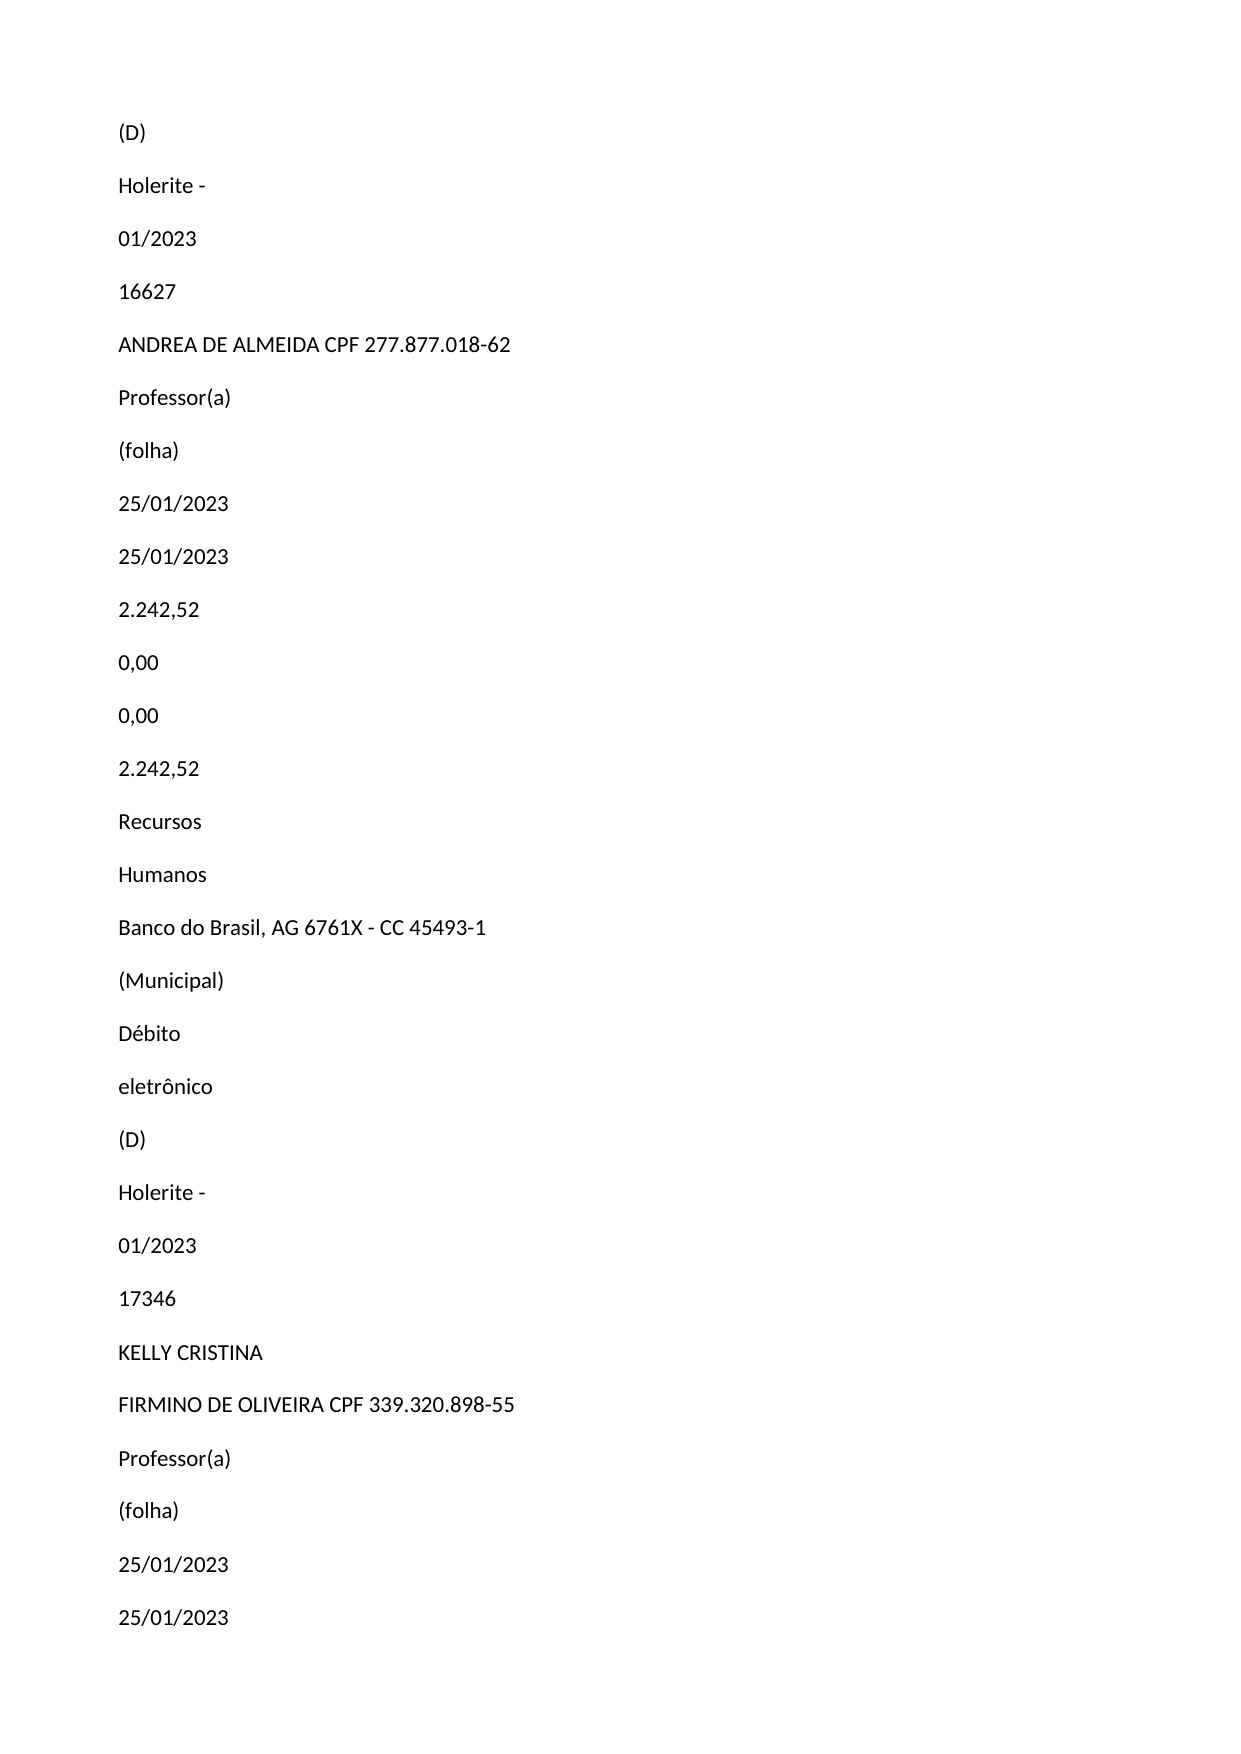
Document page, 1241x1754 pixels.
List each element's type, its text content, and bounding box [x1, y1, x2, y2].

text 25/01/2023 [118, 1550, 1122, 1578]
text (D) [118, 1126, 1122, 1153]
text Holerite - [118, 171, 1122, 199]
text 2.242,52 [118, 754, 1122, 782]
text 01/2023 [118, 1232, 1122, 1259]
text 25/01/2023 [118, 1603, 1122, 1631]
text Recursos [118, 807, 1122, 835]
text (D) [118, 118, 1122, 146]
text 25/01/2023 [118, 489, 1122, 517]
text 0,00 [118, 701, 1122, 729]
text 2.242,52 [118, 595, 1122, 623]
text FIRMINO DE OLIVEIRA CPF 339.320.898-55 [118, 1391, 1122, 1419]
text Holerite - [118, 1178, 1122, 1207]
text eletrônico [118, 1072, 1122, 1101]
text Professor(a) [118, 383, 1122, 411]
text (Municipal) [118, 966, 1122, 994]
text 17346 [118, 1284, 1122, 1313]
text (folha) [118, 1497, 1122, 1525]
text 25/01/2023 [118, 542, 1122, 570]
text Débito [118, 1019, 1122, 1047]
text KELLY CRISTINA [118, 1338, 1122, 1366]
text 01/2023 [118, 224, 1122, 252]
text ANDREA DE ALMEIDA CPF 277.877.018-62 [118, 330, 1122, 358]
text Professor(a) [118, 1444, 1122, 1472]
text Humanos [118, 860, 1122, 888]
text 0,00 [118, 648, 1122, 676]
text 16627 [118, 277, 1122, 305]
text Banco do Brasil, AG 6761X - CC 45493-1 [118, 913, 1122, 941]
text (folha) [118, 436, 1122, 464]
